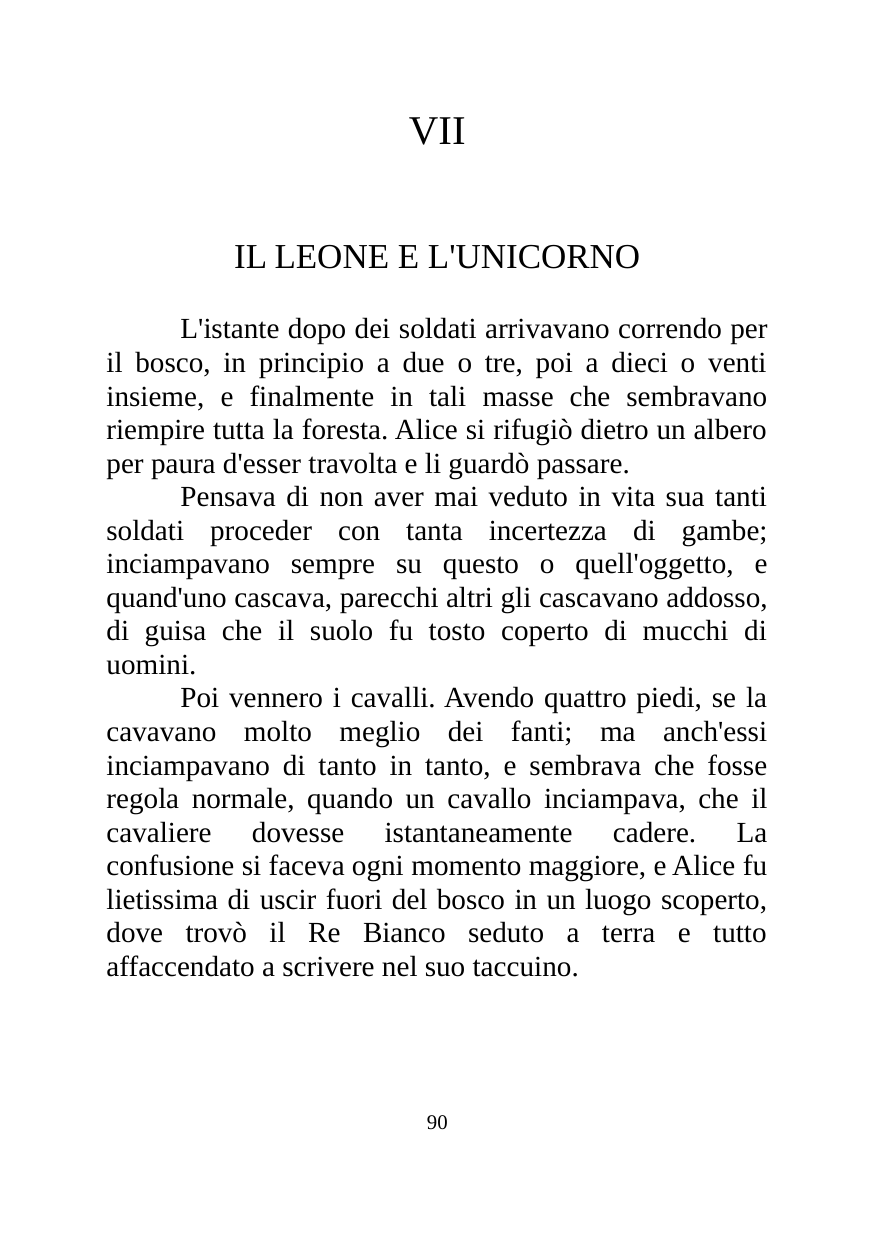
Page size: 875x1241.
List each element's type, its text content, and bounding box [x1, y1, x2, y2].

subtitle VII [106, 106, 768, 153]
subtitle IL LEONE E L'UNICORNO [106, 236, 768, 276]
text L'istante dopo dei soldati arrivavano correndo per il bosco, in principio a due o tre, poi a dieci o venti insieme, e finalmente in tali masse che sembravano riempire tutta la foresta. Alice si rifugiò dietro un albero per paura d'esser travolta e li guardò passare. [106, 312, 768, 479]
text Pensava di non aver mai veduto in vita sua tanti soldati proceder con tanta incertezza di gambe; inciampavano sempre su questo o quell'oggetto, e quand'uno cascava, parecchi altri gli cascavano addosso, di guisa che il suolo fu tosto coperto di mucchi di uomini. [106, 479, 768, 681]
text Poi vennero i cavalli. Avendo quattro piedi, se la cavavano molto meglio dei fanti; ma anch'essi inciampavano di tanto in tanto, e sembrava che fosse regola normale, quando un cavallo inciampava, che il cavaliere dovesse istantaneamente cadere. La confusione si faceva ogni momento maggiore, e Alice fu lietissima di uscir fuori del bosco in un luogo scoperto, dove trovò il Re Bianco seduto a terra e tutto affaccendato a scrivere nel suo taccuino. [106, 681, 768, 982]
